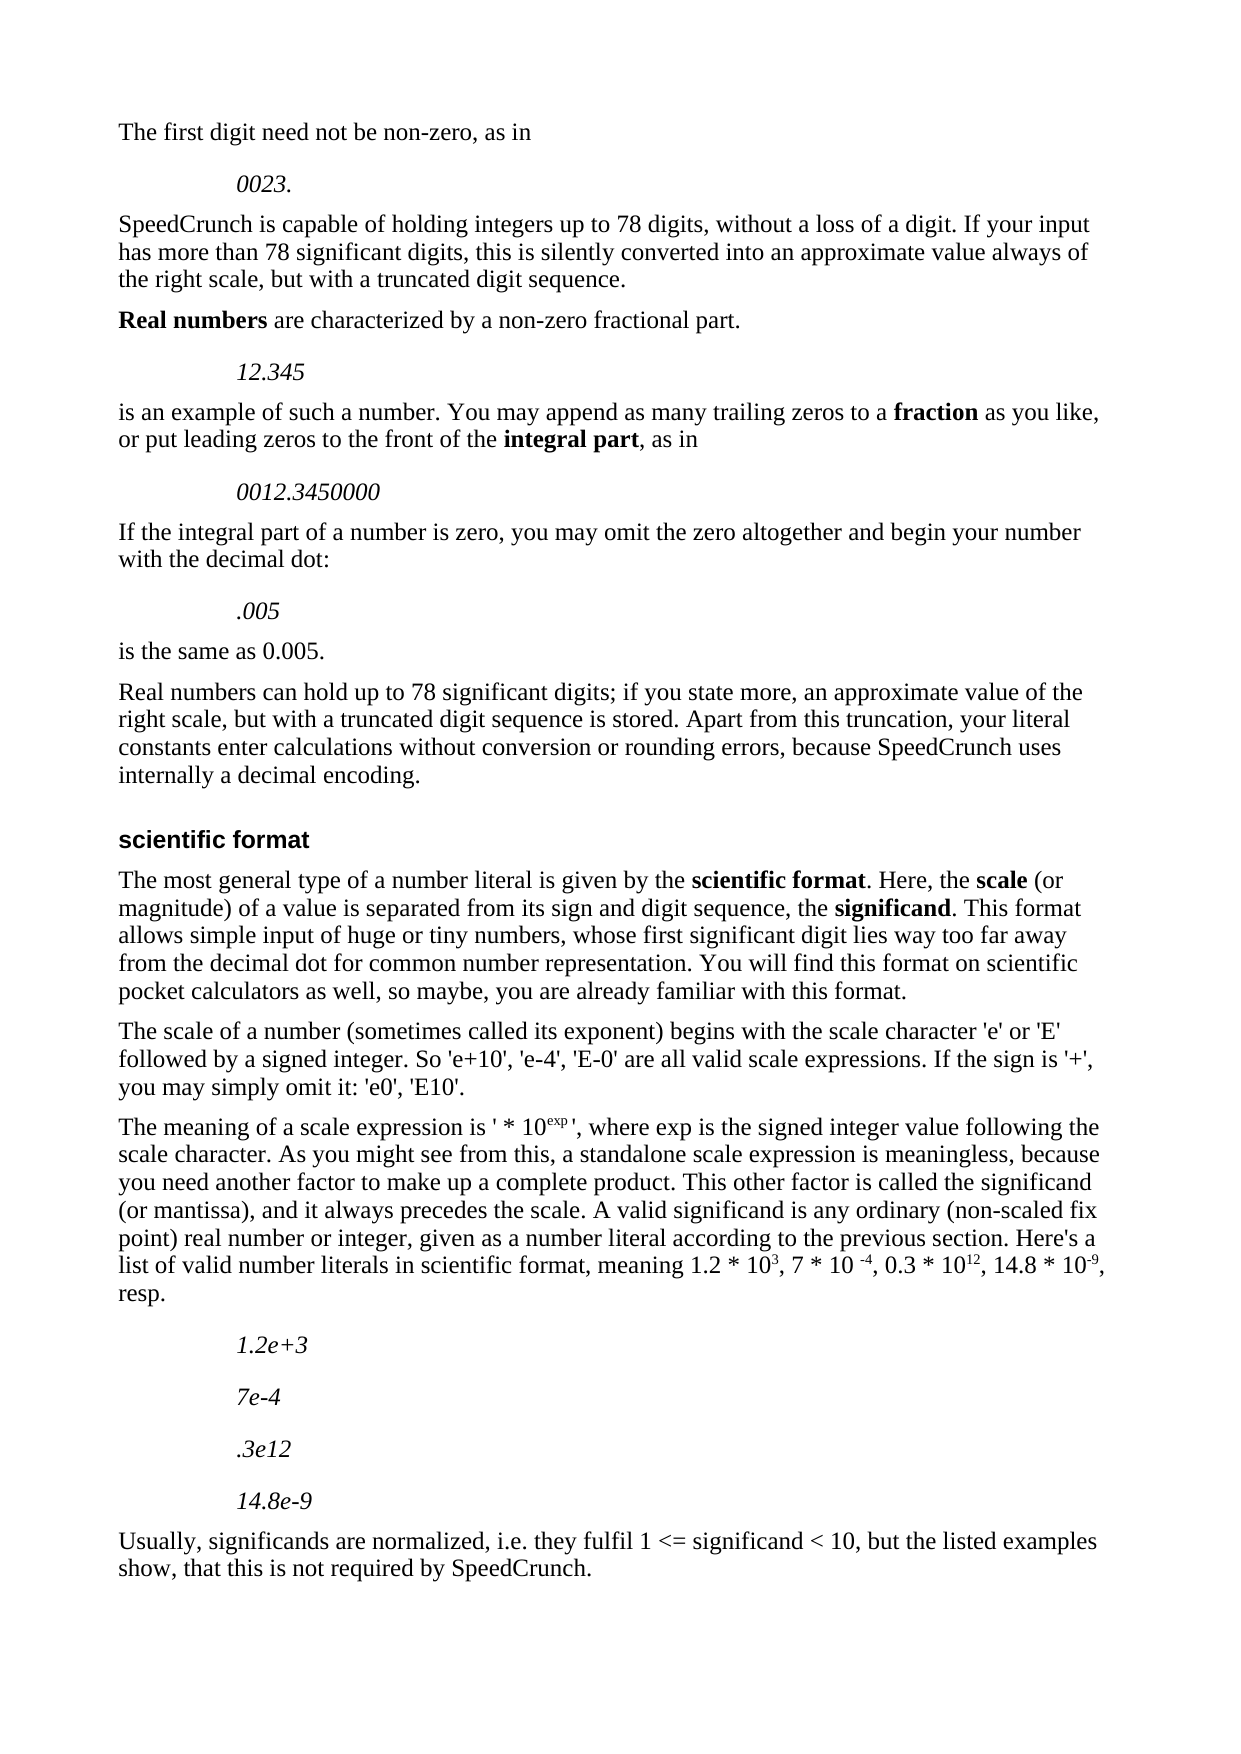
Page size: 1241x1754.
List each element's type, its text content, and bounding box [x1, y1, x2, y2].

text .005 [236, 597, 1122, 625]
text Usually, significands are normalized, i.e. they fulfil 1 <= significand < 10, but the listed examples show, that this is not required by SpeedCrunch. [118, 1527, 1122, 1582]
text The most general type of a number literal is given by the scientific format. Here, the scale (or magnitude) of a value is separated from its sign and digit sequence, the significand. This format allows simple input of huge or tiny numbers, whose first significant digit lies way too far away from the decimal dot for common number representation. You will find this format on scientific pocket calculators as well, so maybe, you are already familiar with this format. [118, 866, 1122, 1005]
text Real numbers are characterized by a non-zero fractional part. [118, 306, 1122, 333]
text 14.8e-9 [236, 1487, 1122, 1514]
text The meaning of a scale expression is ' * 10exp ', where exp is the signed integer value following the scale character. As you might see from this, a standalone scale expression is meaningless, because you need another factor to make up a complete product. This other factor is called the significand (or mantissa), and it always precedes the scale. A valid significand is any ordinary (non-scaled fix point) real number or integer, given as a number literal according to the previous section. Here's a list of valid number literals in scientific format, meaning 1.2 * 103, 7 * 10 -4, 0.3 * 1012, 14.8 * 10-9, resp. [118, 1113, 1122, 1307]
text 1.2e+3 [236, 1331, 1122, 1359]
text 0023. [236, 170, 1122, 198]
text .3e12 [236, 1435, 1122, 1463]
text is the same as 0.005. [118, 637, 1122, 665]
text SpeedCrunch is capable of holding integers up to 78 digits, without a loss of a digit. If your input has more than 78 significant digits, this is silently converted into an approximate value always of the right scale, but with a truncated digit sequence. [118, 210, 1122, 293]
text The first digit need not be non-zero, as in [118, 118, 1122, 146]
text 0012.3450000 [236, 478, 1122, 505]
text 7e-4 [236, 1383, 1122, 1411]
text Real numbers can hold up to 78 significant digits; if you state more, an approximate value of the right scale, but with a truncated digit sequence is stored. Apart from this truncation, your literal constants enter calculations without conversion or rounding errors, because SpeedCrunch uses internally a decimal encoding. [118, 678, 1122, 788]
text is an example of such a number. You may append as many trailing zeros to a fraction as you like, or put leading zeros to the front of the integral part, as in [118, 398, 1122, 453]
text The scale of a number (sometimes called its exponent) begins with the scale character 'e' or 'E' followed by a signed integer. So 'e+10', 'e-4', 'E-0' are all valid scale expressions. If the sign is '+', you may simply omit it: 'e0', 'E10'. [118, 1017, 1122, 1100]
text If the integral part of a number is zero, you may omit the zero altogether and begin your number with the decimal dot: [118, 518, 1122, 573]
subtitle scientific format [118, 826, 1122, 854]
text 12.345 [236, 358, 1122, 386]
